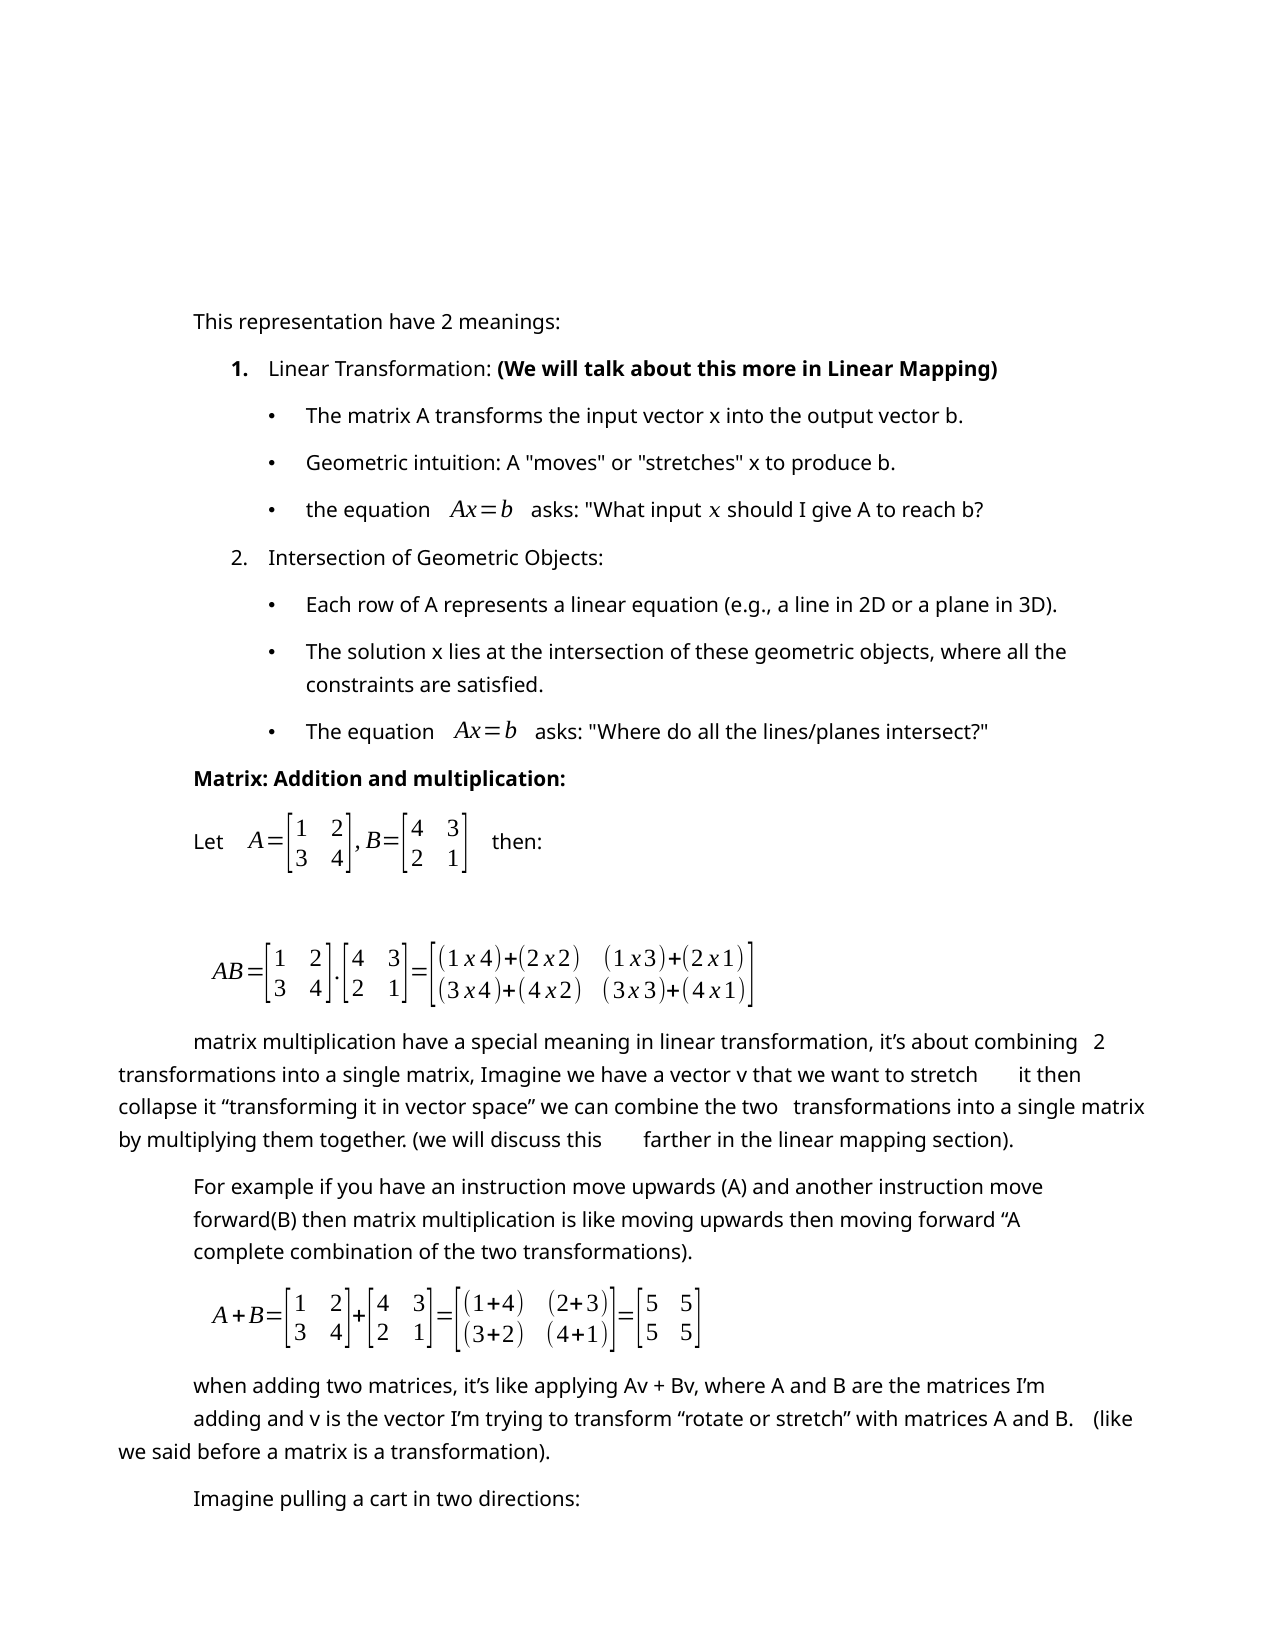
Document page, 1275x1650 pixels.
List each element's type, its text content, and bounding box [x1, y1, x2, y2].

text For example if you have an instruction move upwards (A) and another instruction move forward(B) then matrix multiplication is like moving upwards then moving forward “A complete combination of the two transformations). [118, 1172, 1157, 1266]
list Linear Transformation: (We will talk about this more in Linear Mapping) [231, 354, 1157, 382]
list The equationasks: "Where do all the lines/planes intersect?" [268, 717, 1157, 745]
list Intersection of Geometric Objects: [231, 543, 1157, 571]
text This representation have 2 meanings: [118, 307, 1157, 335]
list Each row of A represents a linear equation (e.g., a line in 2D or a plane in 3D). [268, 590, 1157, 618]
list The matrix A transforms the input vector x into the output vector b. [268, 401, 1157, 430]
list the equationasks: "What input 𝑥 should I give A to reach b? [268, 496, 1157, 524]
text Let then: [118, 811, 1157, 874]
list The solution x lies at the intersection of these geometric objects, where all the constraints are satisfied. [268, 637, 1157, 698]
text matrix multiplication have a special meaning in linear transformation, it’s about combining 2 transformations into a single matrix, Imagine we have a vector v that we want to stretch it then collapse it “transforming it in vector space” we can combine the two transformations into a single matrix by multiplying them together. (we will discuss this farther in the linear mapping section). [118, 1027, 1157, 1153]
text Imagine pulling a cart in two directions: [118, 1484, 1157, 1512]
text Matrix: Addition and multiplication: [118, 764, 1157, 793]
list Geometric intuition: A "moves" or "stretches" x to produce b. [268, 448, 1157, 477]
text when adding two matrices, it’s like applying Av + Bv, where A and B are the matrices I’m adding and v is the vector I’m trying to transform “rotate or stretch” with matrices A and B. (like we said before a matrix is a transformation). [118, 1372, 1157, 1465]
